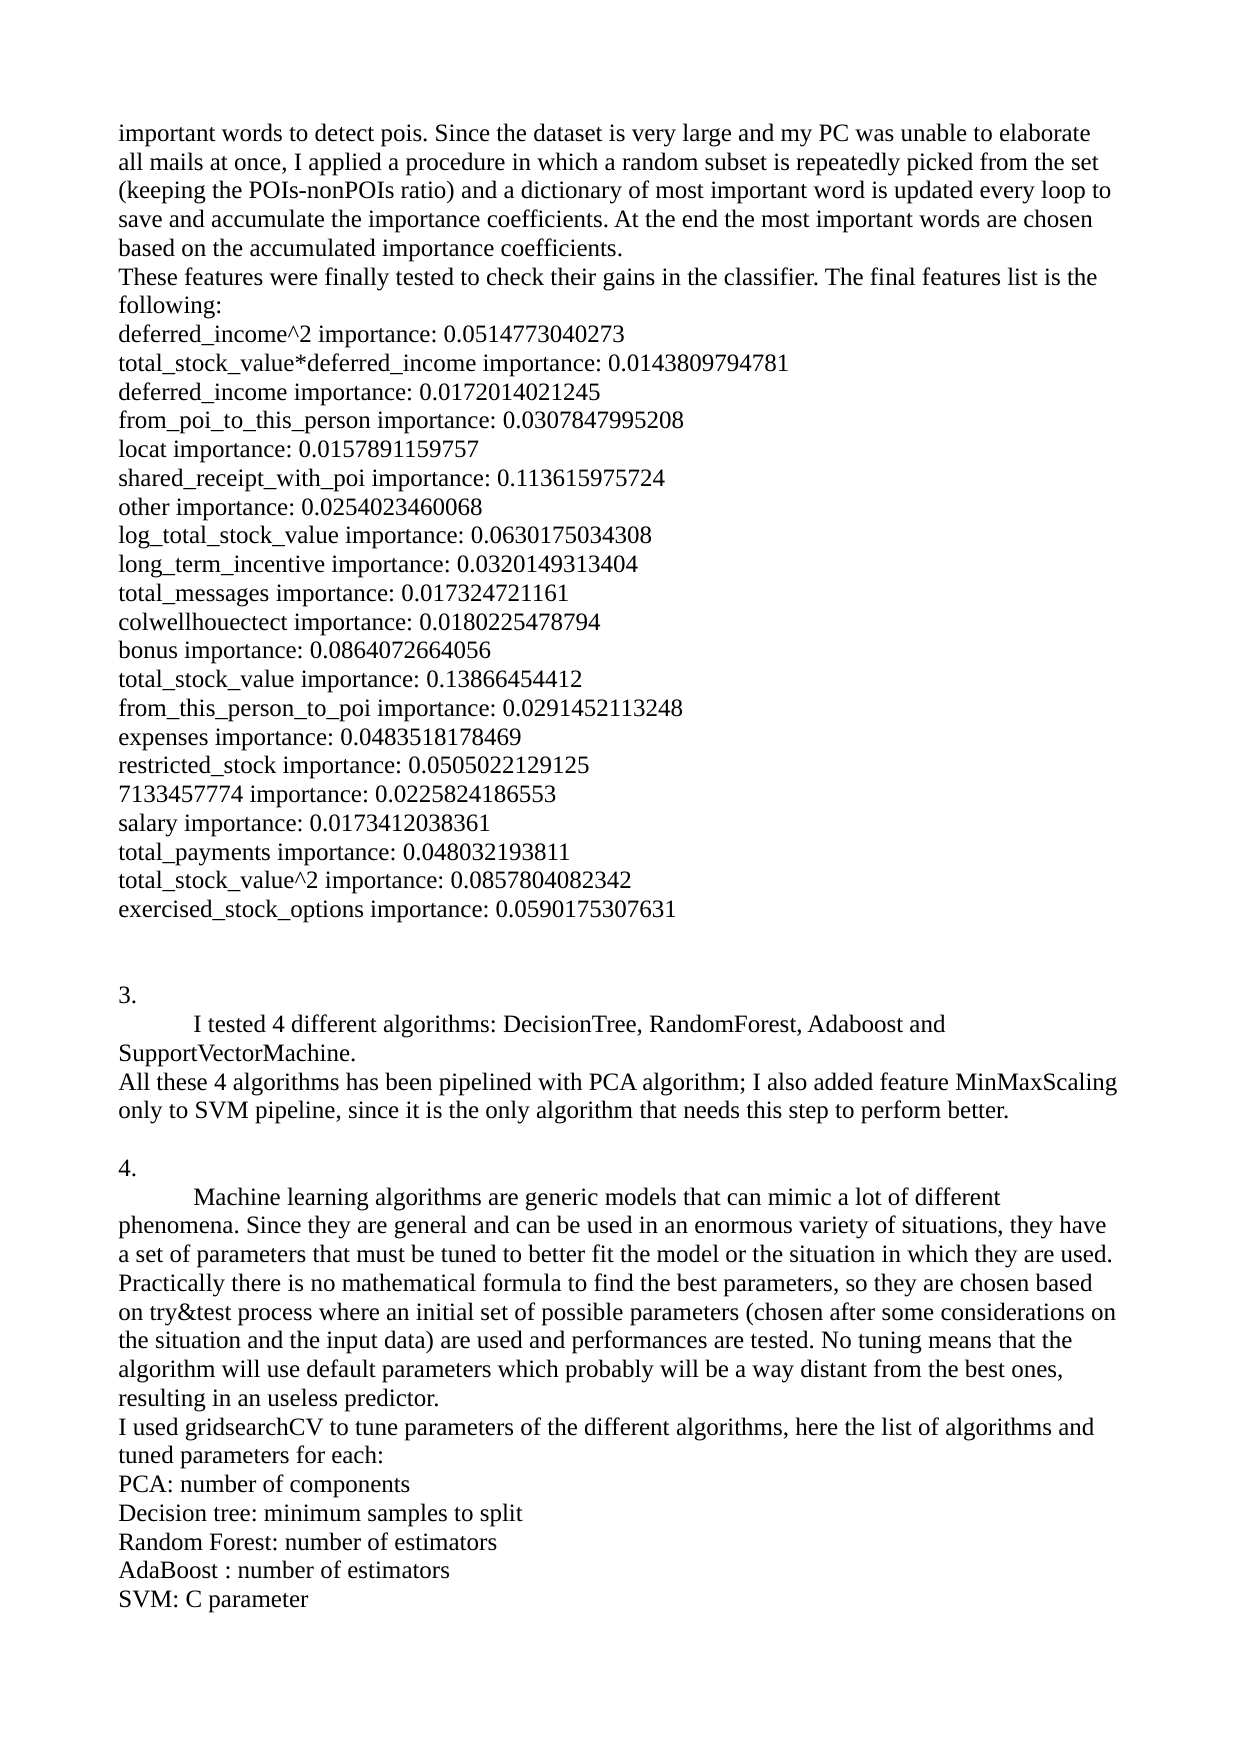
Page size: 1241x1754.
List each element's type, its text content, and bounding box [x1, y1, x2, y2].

text from_this_person_to_poi importance: 0.0291452113248 [118, 693, 1122, 722]
text deferred_income^2 importance: 0.0514773040273 [118, 319, 1122, 348]
text expenses importance: 0.0483518178469 [118, 722, 1122, 751]
text from_poi_to_this_person importance: 0.0307847995208 [118, 406, 1122, 434]
text restricted_stock importance: 0.0505022129125 [118, 751, 1122, 779]
text PCA: number of components [118, 1469, 1122, 1498]
text salary importance: 0.0173412038361 [118, 808, 1122, 837]
text locat importance: 0.0157891159757 [118, 434, 1122, 463]
text Decision tree: minimum samples to split [118, 1498, 1122, 1527]
text Machine learning algorithms are generic models that can mimic a lot of different phenomena. Since they are general and can be used in an enormous variety of situations, they have a set of parameters that must be tuned to better fit the model or the situation in which they are used. Practically there is no mathematical formula to find the best parameters, so they are chosen based on try&test process where an initial set of possible parameters (chosen after some considerations on the situation and the input data) are used and performances are tested. No tuning means that the algorithm will use default parameters which probably will be a way distant from the best ones, resulting in an useless predictor. [118, 1182, 1122, 1412]
text deferred_income importance: 0.0172014021245 [118, 377, 1122, 406]
text exercised_stock_options importance: 0.0590175307631 [118, 894, 1122, 923]
text total_stock_value*deferred_income importance: 0.0143809794781 [118, 348, 1122, 377]
text total_payments importance: 0.048032193811 [118, 837, 1122, 866]
text log_total_stock_value importance: 0.0630175034308 [118, 521, 1122, 549]
text long_term_incentive importance: 0.0320149313404 [118, 549, 1122, 578]
text total_messages importance: 0.017324721161 [118, 578, 1122, 607]
text I tested 4 different algorithms: DecisionTree, RandomForest, Adaboost and SupportVectorMachine. [118, 1009, 1122, 1067]
text All these 4 algorithms has been pipelined with PCA algorithm; I also added feature MinMaxScaling only to SVM pipeline, since it is the only algorithm that needs this step to perform better. [118, 1067, 1122, 1124]
text 7133457774 importance: 0.0225824186553 [118, 779, 1122, 808]
text 3. [118, 981, 1122, 1009]
text 4. [118, 1153, 1122, 1182]
text total_stock_value^2 importance: 0.0857804082342 [118, 866, 1122, 894]
text SVM: C parameter [118, 1584, 1122, 1613]
text other importance: 0.0254023460068 [118, 492, 1122, 521]
text important words to detect pois. Since the dataset is very large and my PC was unable to elaborate all mails at once, I applied a procedure in which a random subset is repeatedly picked from the set (keeping the POIs-nonPOIs ratio) and a dictionary of most important word is updated every loop to save and accumulate the importance coefficients. At the end the most important words are chosen based on the accumulated importance coefficients. [118, 118, 1122, 262]
text I used gridsearchCV to tune parameters of the different algorithms, here the list of algorithms and tuned parameters for each: [118, 1412, 1122, 1469]
text shared_receipt_with_poi importance: 0.113615975724 [118, 463, 1122, 492]
text AdaBoost : number of estimators [118, 1556, 1122, 1584]
text colwellhouectect importance: 0.0180225478794 [118, 607, 1122, 636]
text bonus importance: 0.0864072664056 [118, 636, 1122, 664]
text These features were finally tested to check their gains in the classifier. The final features list is the following: [118, 262, 1122, 319]
text total_stock_value importance: 0.13866454412 [118, 664, 1122, 693]
text Random Forest: number of estimators [118, 1527, 1122, 1556]
